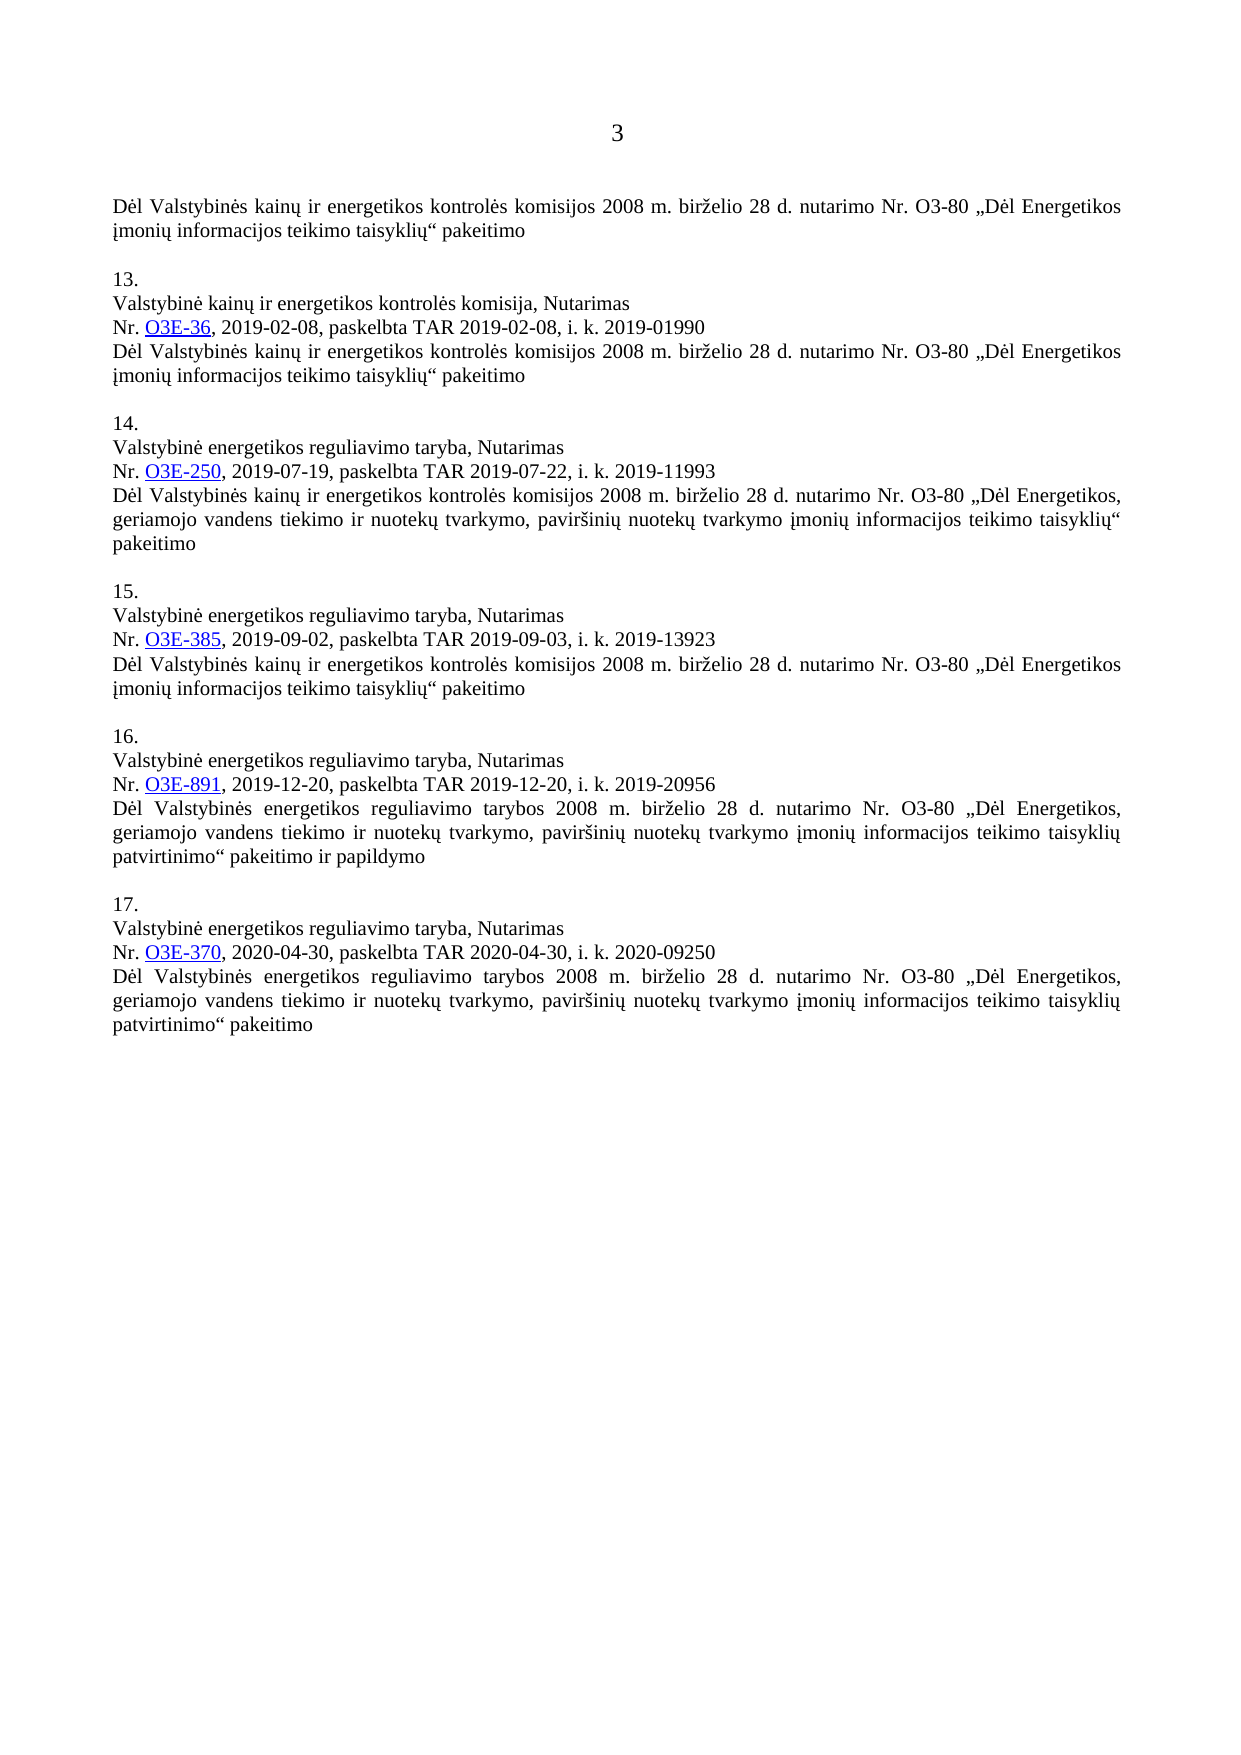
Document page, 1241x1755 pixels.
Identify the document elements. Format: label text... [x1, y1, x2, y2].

text 15. [112, 579, 1122, 603]
text 16. [112, 724, 1122, 748]
text Valstybinė energetikos reguliavimo taryba, Nutarimas [112, 603, 1122, 627]
text Valstybinė energetikos reguliavimo taryba, Nutarimas [112, 748, 1122, 772]
text Dėl Valstybinės kainų ir energetikos kontrolės komisijos 2008 m. birželio 28 d. nutarimo Nr. O3-80 „Dėl Energetikos, geriamojo vandens tiekimo ir nuotekų tvarkymo, paviršinių nuotekų tvarkymo įmonių informacijos teikimo taisyklių“ pakeitimo [112, 483, 1122, 555]
text Dėl Valstybinės kainų ir energetikos kontrolės komisijos 2008 m. birželio 28 d. nutarimo Nr. O3-80 „Dėl Energetikos įmonių informacijos teikimo taisyklių“ pakeitimo [112, 194, 1122, 242]
text Dėl Valstybinės kainų ir energetikos kontrolės komisijos 2008 m. birželio 28 d. nutarimo Nr. O3-80 „Dėl Energetikos įmonių informacijos teikimo taisyklių“ pakeitimo [112, 651, 1122, 699]
text Dėl Valstybinės kainų ir energetikos kontrolės komisijos 2008 m. birželio 28 d. nutarimo Nr. O3-80 „Dėl Energetikos įmonių informacijos teikimo taisyklių“ pakeitimo [112, 339, 1122, 387]
text Valstybinė energetikos reguliavimo taryba, Nutarimas [112, 435, 1122, 459]
text Valstybinė kainų ir energetikos kontrolės komisija, Nutarimas [112, 291, 1122, 314]
text Nr. O3E-891, 2019-12-20, paskelbta TAR 2019-12-20, i. k. 2019-20956 [112, 772, 1122, 796]
text Nr. O3E-370, 2020-04-30, paskelbta TAR 2020-04-30, i. k. 2020-09250 [112, 940, 1122, 964]
text 13. [112, 266, 1122, 291]
text Dėl Valstybinės energetikos reguliavimo tarybos 2008 m. birželio 28 d. nutarimo Nr. O3-80 „Dėl Energetikos, geriamojo vandens tiekimo ir nuotekų tvarkymo, paviršinių nuotekų tvarkymo įmonių informacijos teikimo taisyklių patvirtinimo“ pakeitimo ir papildymo [112, 796, 1122, 868]
text Nr. O3E-385, 2019-09-02, paskelbta TAR 2019-09-03, i. k. 2019-13923 [112, 627, 1122, 651]
text Valstybinė energetikos reguliavimo taryba, Nutarimas [112, 916, 1122, 940]
text Nr. O3E-250, 2019-07-19, paskelbta TAR 2019-07-22, i. k. 2019-11993 [112, 459, 1122, 483]
text 14. [112, 411, 1122, 435]
text Dėl Valstybinės energetikos reguliavimo tarybos 2008 m. birželio 28 d. nutarimo Nr. O3-80 „Dėl Energetikos, geriamojo vandens tiekimo ir nuotekų tvarkymo, paviršinių nuotekų tvarkymo įmonių informacijos teikimo taisyklių patvirtinimo“ pakeitimo [112, 964, 1122, 1036]
text Nr. O3E-36, 2019-02-08, paskelbta TAR 2019-02-08, i. k. 2019-01990 [112, 314, 1122, 339]
text 17. [112, 892, 1122, 916]
